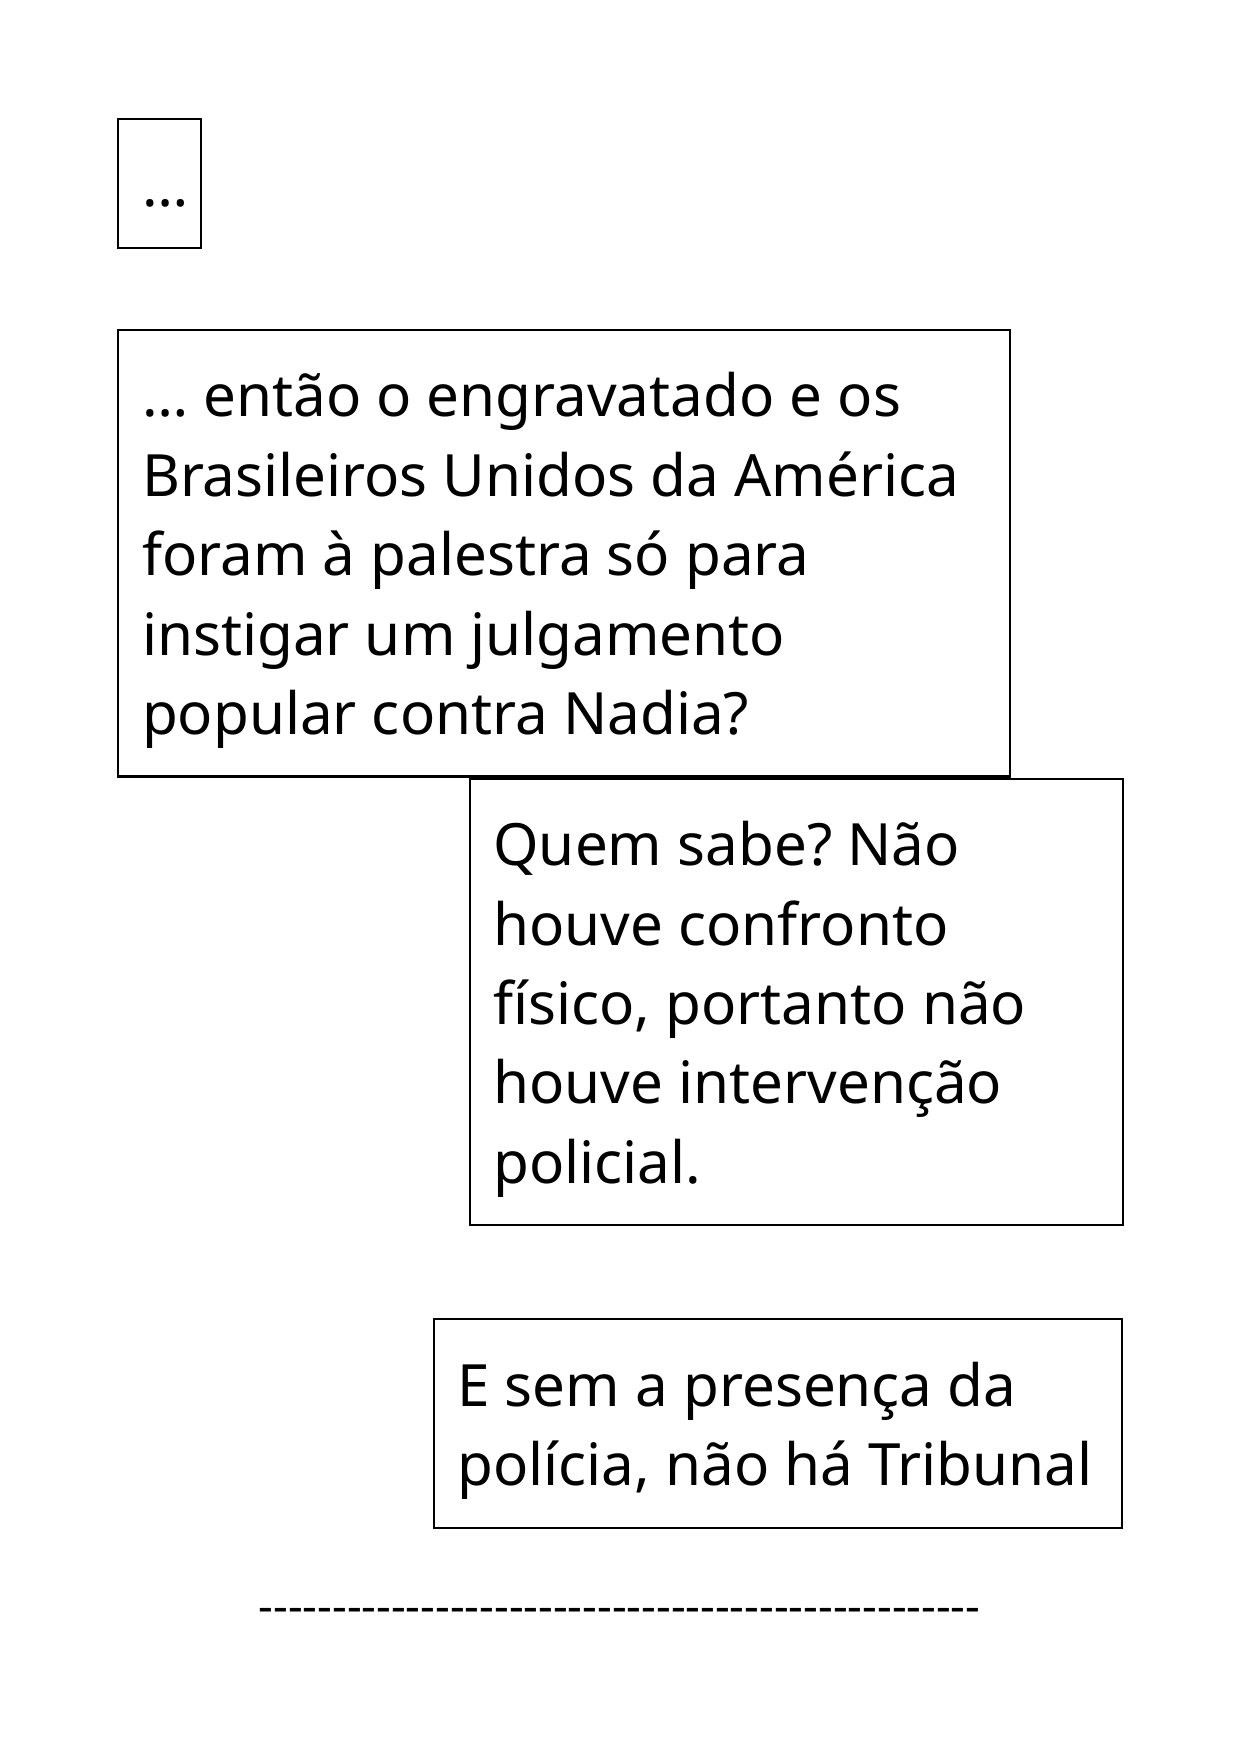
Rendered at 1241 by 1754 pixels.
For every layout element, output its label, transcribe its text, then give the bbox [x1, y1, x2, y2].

table_header Quem sabe? Não houve confronto físico, portanto não houve intervenção policial. [471, 780, 1122, 1224]
table_header … então o engravatado e os Brasileiros Unidos da América foram à palestra só para instigar um julgamento popular contra Nadia? [119, 331, 1009, 775]
table_header E sem a presença da polícia, não há Tribunal [435, 1320, 1121, 1527]
table_header … [119, 120, 200, 247]
